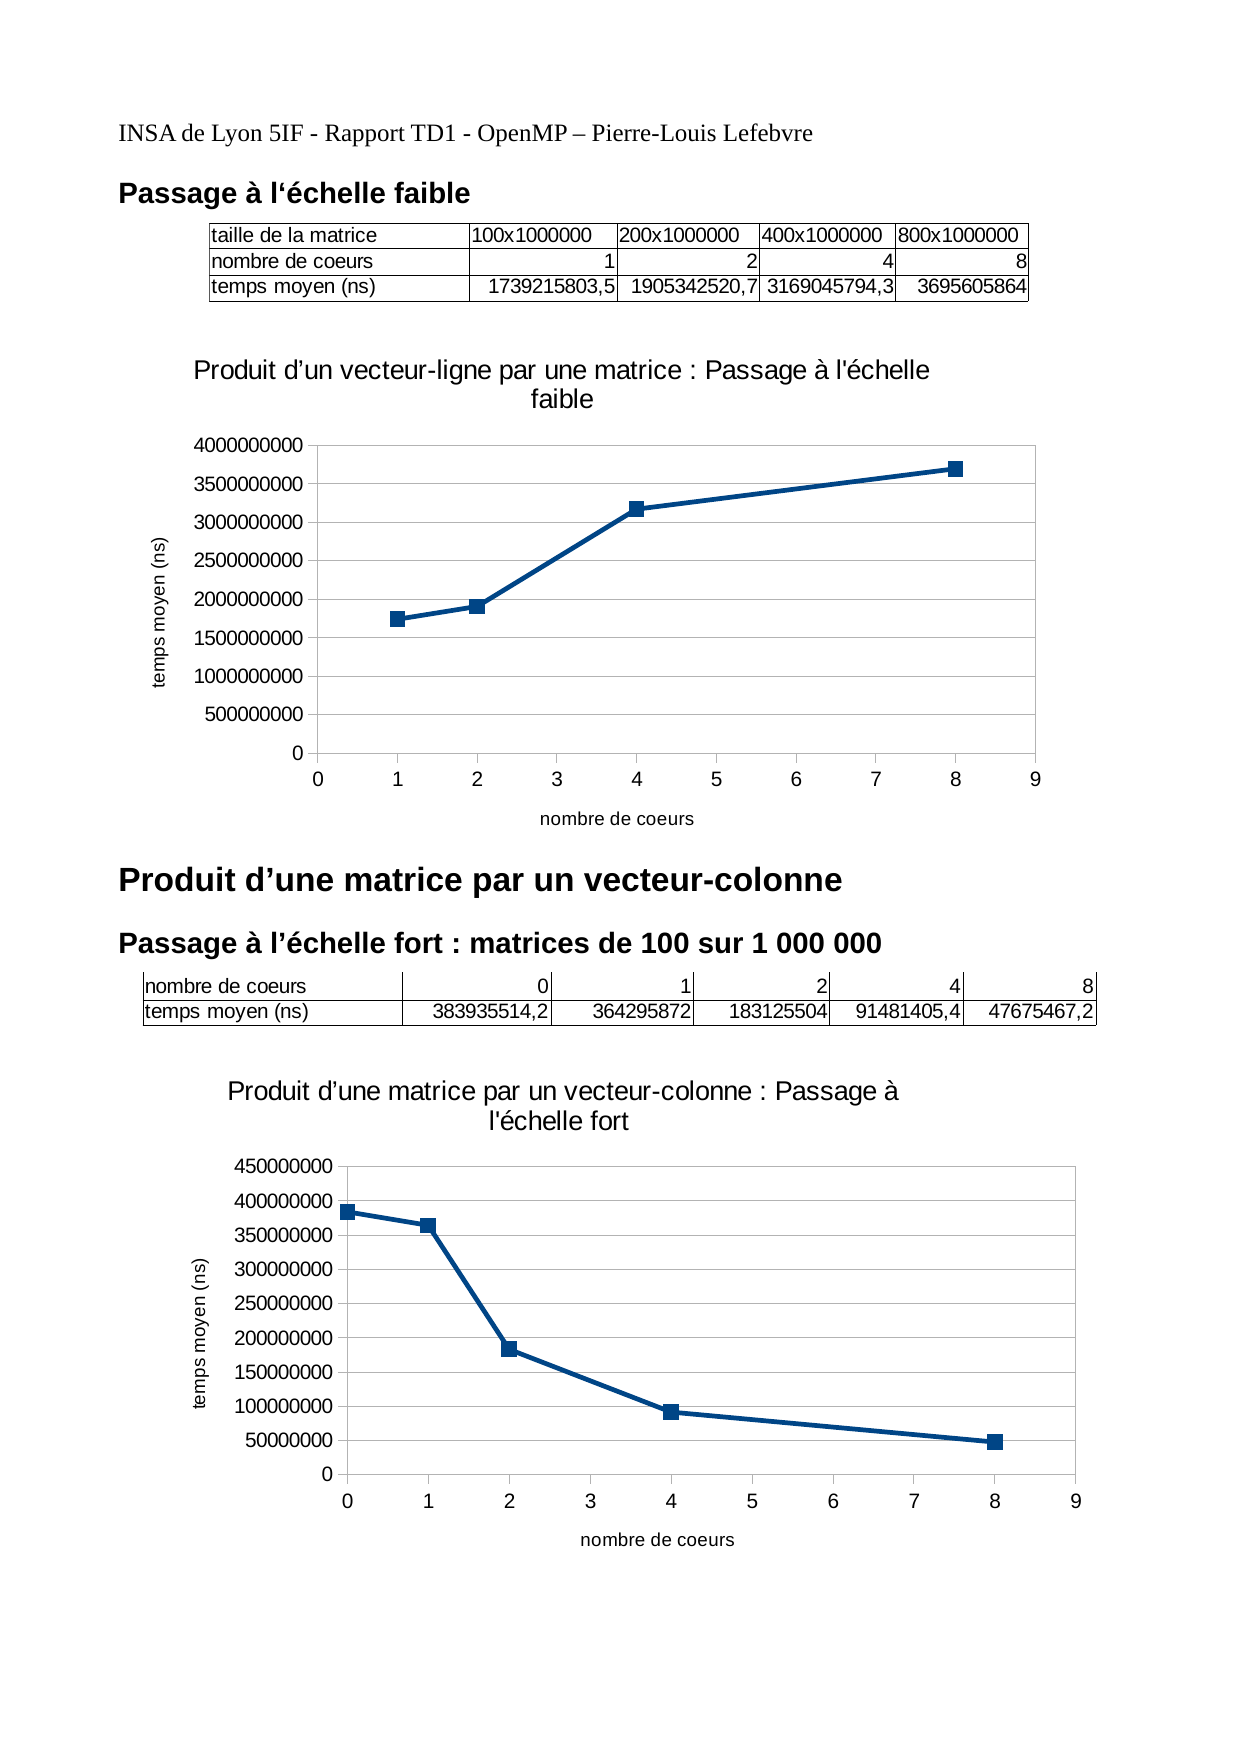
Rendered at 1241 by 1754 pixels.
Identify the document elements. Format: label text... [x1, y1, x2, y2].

subtitle Passage à l’échelle fort : matrices de 100 sur 1 000 000 [118, 926, 1122, 959]
subtitle Produit d’une matrice par un vecteur-colonne [118, 292, 1122, 899]
subtitle Passage à l‘échelle faible [118, 176, 1122, 210]
